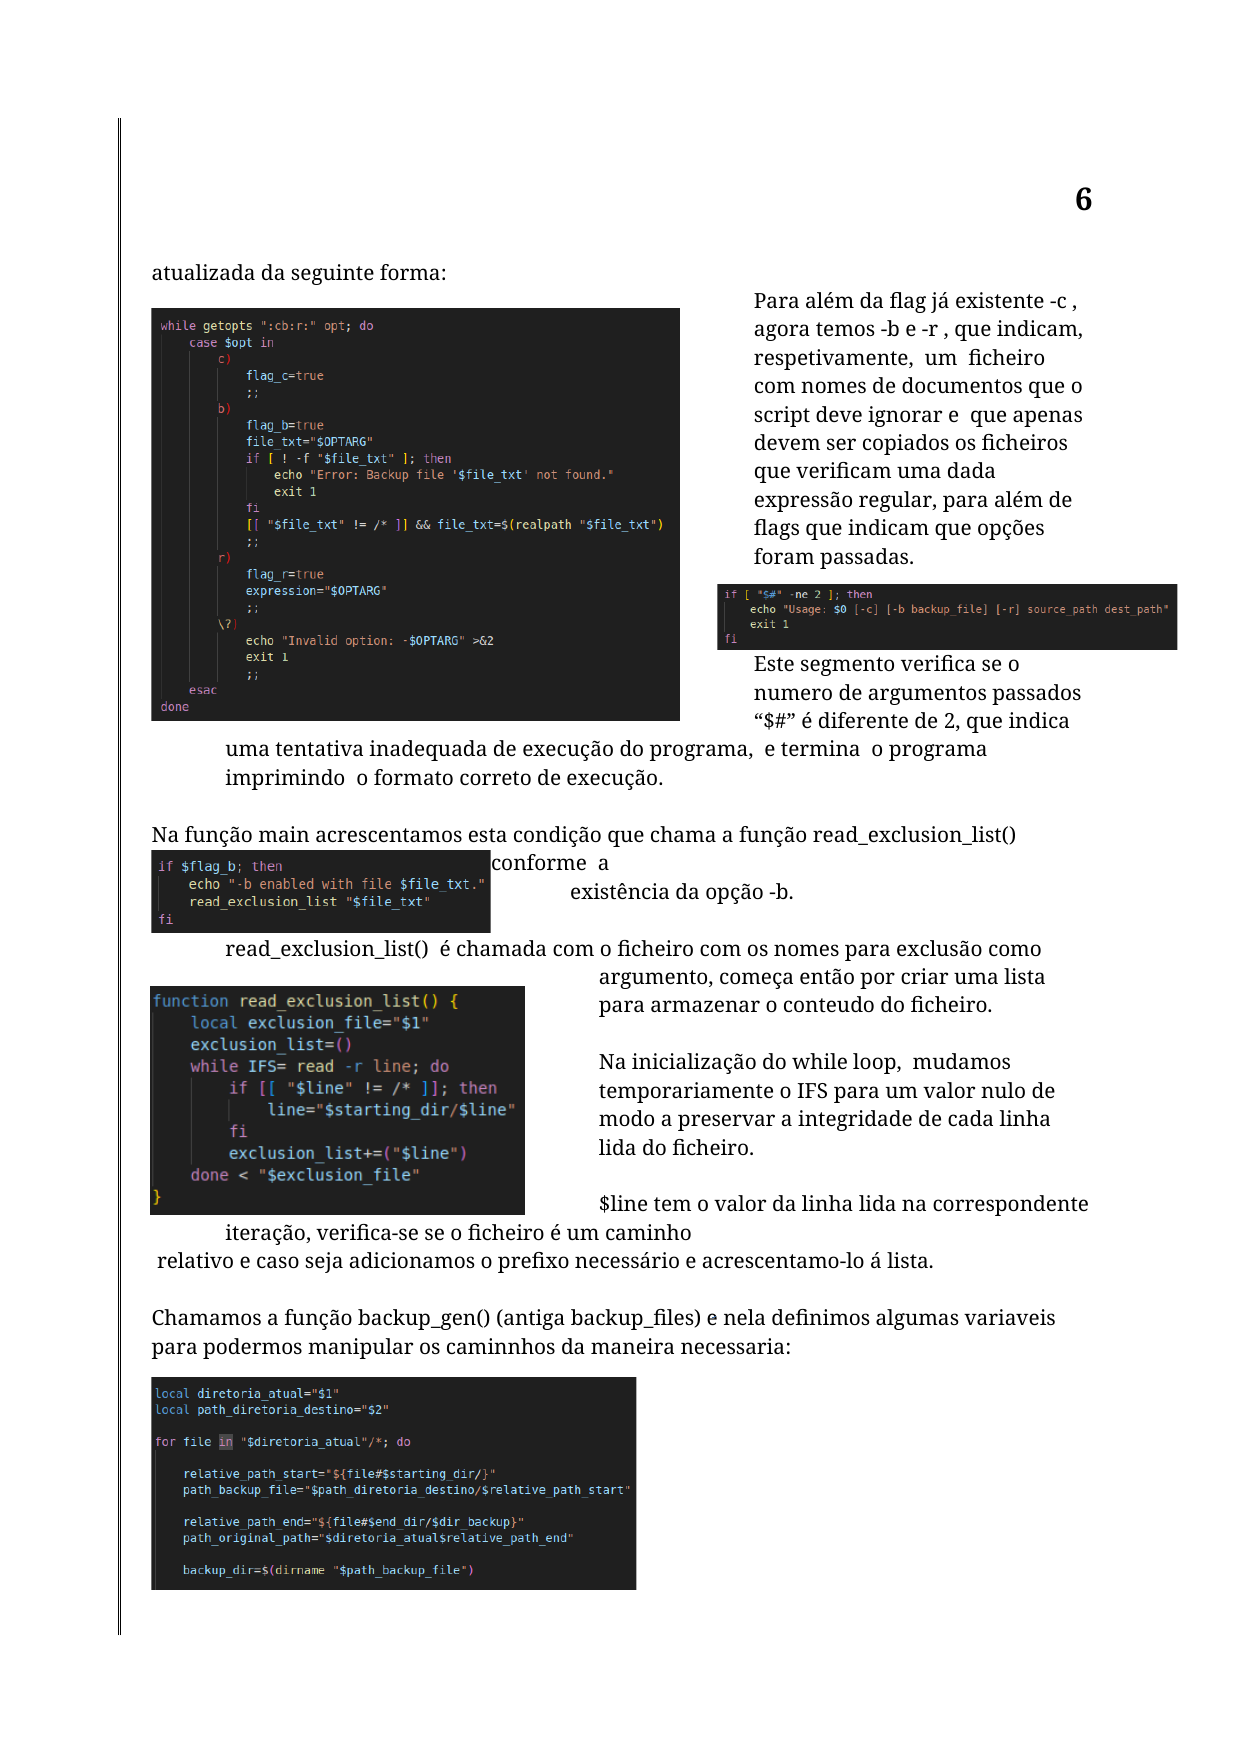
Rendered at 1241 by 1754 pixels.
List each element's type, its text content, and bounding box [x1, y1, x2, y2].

text existência da opção -b. [491, 877, 1092, 905]
text Chamamos a função backup_gen() (antiga backup_files) e nela definimos algumas variaveis para podermos manipular os caminnhos da maneira necessaria: [151, 1303, 1092, 1360]
picture [151, 850, 491, 933]
text Para além da flag já existente -c , agora temos -b e -r , que indicam, respetivamente, um ficheiro com nomes de documentos que o script deve ignorar e que apenas devem ser copiados os ficheiros que verificam uma dada expressão regular, para além de flags que indicam que opções foram passadas. [225, 286, 1092, 570]
text Na inicialização do while loop, mudamos temporariamente o IFS para um valor nulo de modo a preservar a integridade de cada linha lida do ficheiro. [525, 1047, 1092, 1161]
text $line tem o valor da linha lida na correspondente iteração, verifica-se se o ficheiro é um caminho [225, 1189, 1092, 1246]
picture [150, 986, 525, 1215]
picture [151, 1377, 637, 1590]
text relativo e caso seja adicionamos o prefixo necessário e acrescentamo-lo á lista. [151, 1246, 1092, 1275]
text read_exclusion_list() é chamada com o ficheiro com os nomes para exclusão como argumento, começa então por criar uma lista para armazenar o conteudo do ficheiro. [225, 934, 1092, 1019]
text Na função main acrescentamos esta condição que chama a função read_exclusion_list() conforme a [151, 820, 1092, 877]
text atualizada da seguinte forma: [151, 258, 1092, 286]
picture [717, 584, 1178, 650]
picture [151, 308, 680, 721]
text Este segmento verifica se o numero de argumentos passados “$#” é diferente de 2, que indica uma tentativa inadequada de execução do programa, e termina o programa imprimindo o formato correto de execução. [225, 599, 1092, 791]
